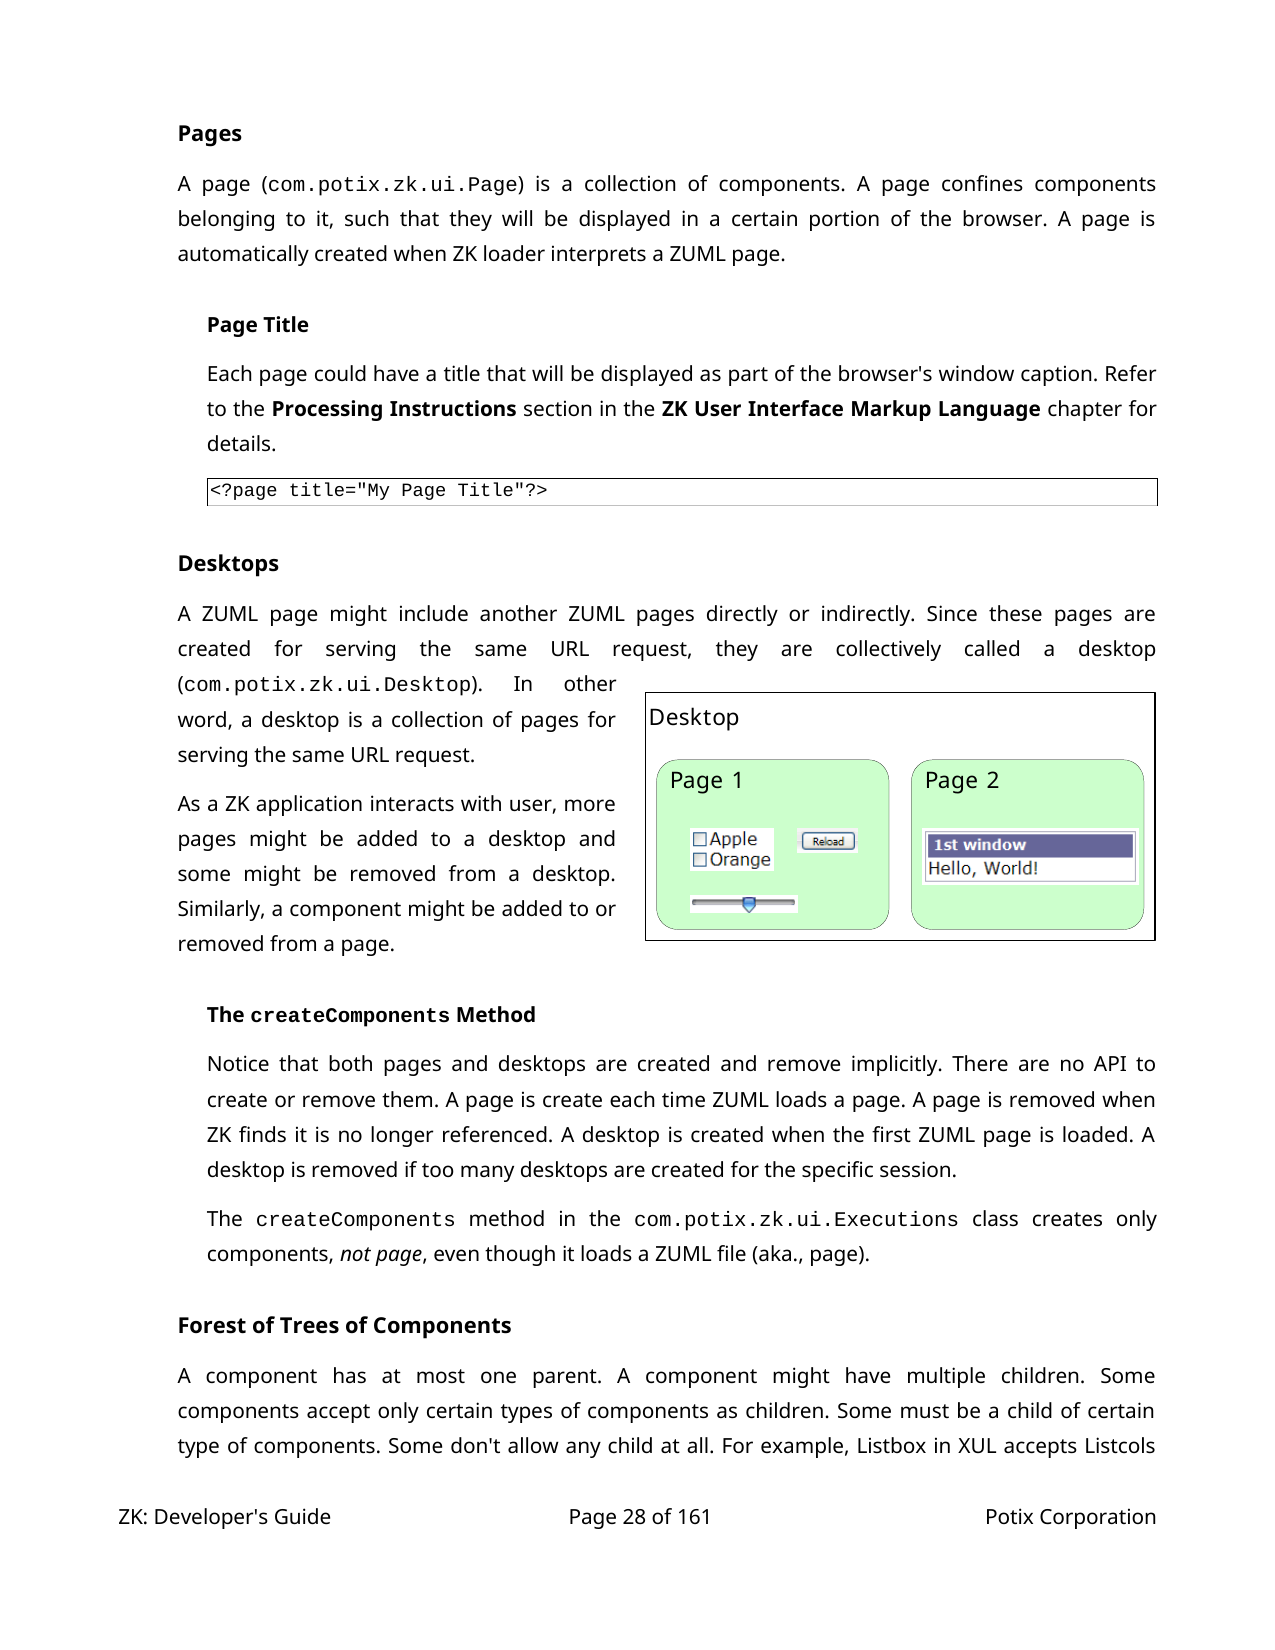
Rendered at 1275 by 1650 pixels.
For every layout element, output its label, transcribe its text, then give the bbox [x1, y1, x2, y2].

subtitle Pages [177, 118, 1157, 148]
text A ZUML page might include another ZUML pages directly or indirectly. Since these pages are created for serving the same URL request, they are collectively called a desktop (com.potix.zk.ui.Desktop). In other word, a desktop is a collection of pages for serving the same URL request. [177, 599, 1157, 768]
subtitle The createComponents Method [207, 1000, 1157, 1029]
subtitle Desktops [177, 548, 1157, 578]
subtitle Forest of Trees of Components [177, 1310, 1157, 1340]
text A page (com.potix.zk.ui.Page) is a collection of components. A page confines components belonging to it, such that they will be displayed in a certain portion of the browser. A page is automatically created when ZK loader interprets a ZUML page. [177, 169, 1157, 268]
text As a ZK application interacts with user, more pages might be added to a desktop and some might be removed from a desktop. Similarly, a component might be added to or removed from a page. [177, 789, 1157, 958]
text The createComponents method in the com.potix.zk.ui.Executions class creates only components, not page, even though it loads a ZUML file (aka., page). [207, 1204, 1157, 1268]
subtitle Page Title [207, 310, 1157, 338]
text Notice that both pages and desktops are created and remove implicitly. There are no API to create or remove them. A page is create each time ZUML loads a page. A page is removed when ZK finds it is no longer referenced. A desktop is created when the first ZUML page is loaded. A desktop is removed if too many desktops are created for the specific session. [207, 1049, 1157, 1183]
text A component has at most one parent. A component might have multiple children. Some components accept only certain types of components as children. Some must be a child of certain type of components. Some don't allow any child at all. For example, Listbox in XUL accepts Listcols [177, 1361, 1157, 1459]
text <?page title="My Page Title"?> [208, 479, 1157, 505]
text Each page could have a title that will be displayed as part of the browser's window caption. Refer to the Processing Instructions section in the ZK User Interface Markup Language chapter for details. [207, 359, 1157, 458]
